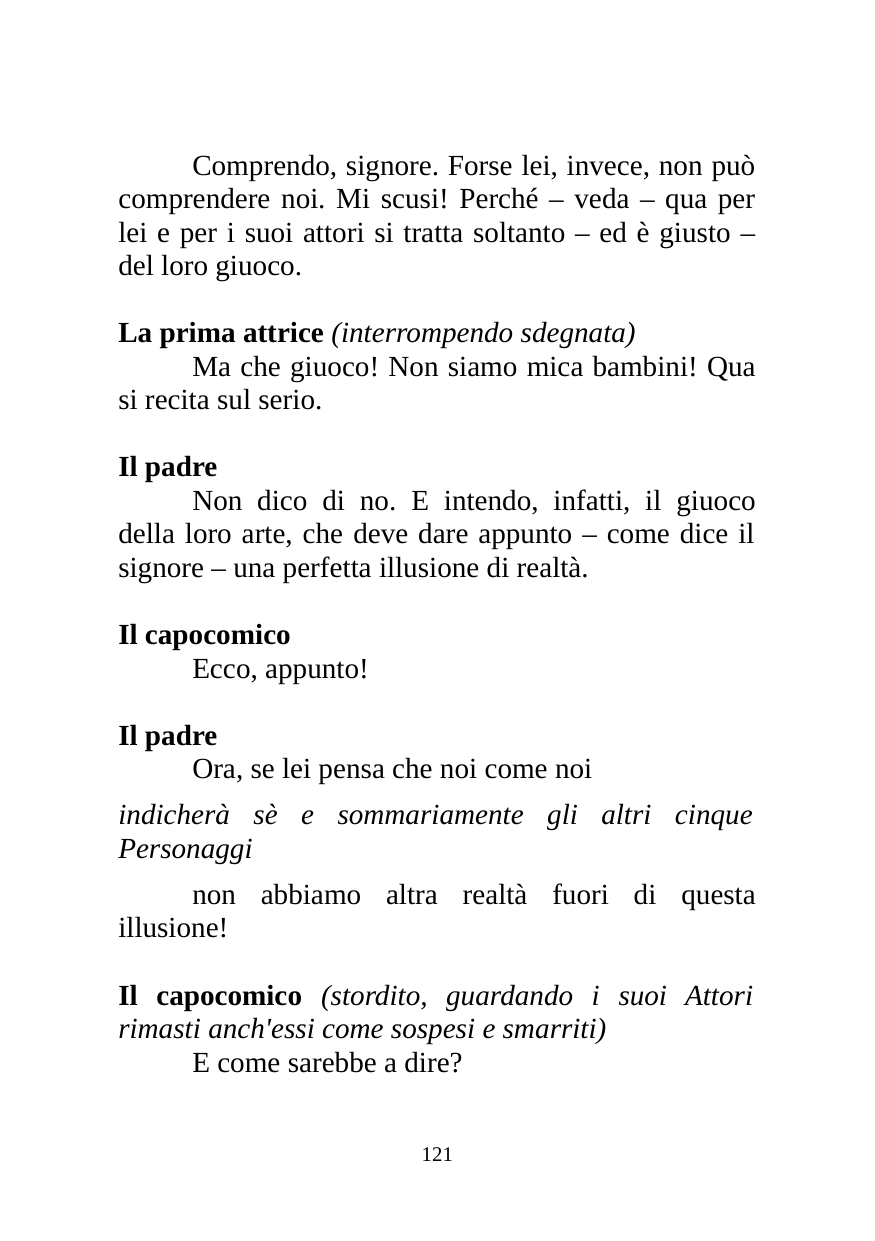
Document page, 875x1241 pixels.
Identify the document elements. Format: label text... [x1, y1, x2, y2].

text Il padre [118, 718, 756, 751]
text Ecco, appunto! [118, 651, 756, 684]
text Il capocomico (stordito, guardando i suoi Attori rimasti anch'essi come sospesi e smarriti) [118, 978, 756, 1045]
text Ma che giuoco! Non siamo mica bambini! Qua si recita sul serio. [118, 349, 756, 416]
text Il padre [118, 449, 756, 483]
text Comprendo, signore. Forse lei, invece, non può comprendere noi. Mi scusi! Perché – veda – qua per lei e per i suoi attori si tratta soltanto – ed è giusto – del loro giuoco. [118, 148, 756, 282]
text Il capocomico [118, 617, 756, 651]
text non abbiamo altra realtà fuori di questa illusione! [118, 877, 756, 944]
text E come sarebbe a dire? [118, 1045, 756, 1078]
text Ora, se lei pensa che noi come noi [118, 751, 756, 785]
text Non dico di no. E intendo, infatti, il giuoco della loro arte, che deve dare appunto – come dice il signore – una perfetta illusione di realtà. [118, 483, 756, 584]
text indicherà sè e sommariamente gli altri cinque Personaggi [118, 797, 756, 864]
text La prima attrice (interrompendo sdegnata) [118, 315, 756, 349]
